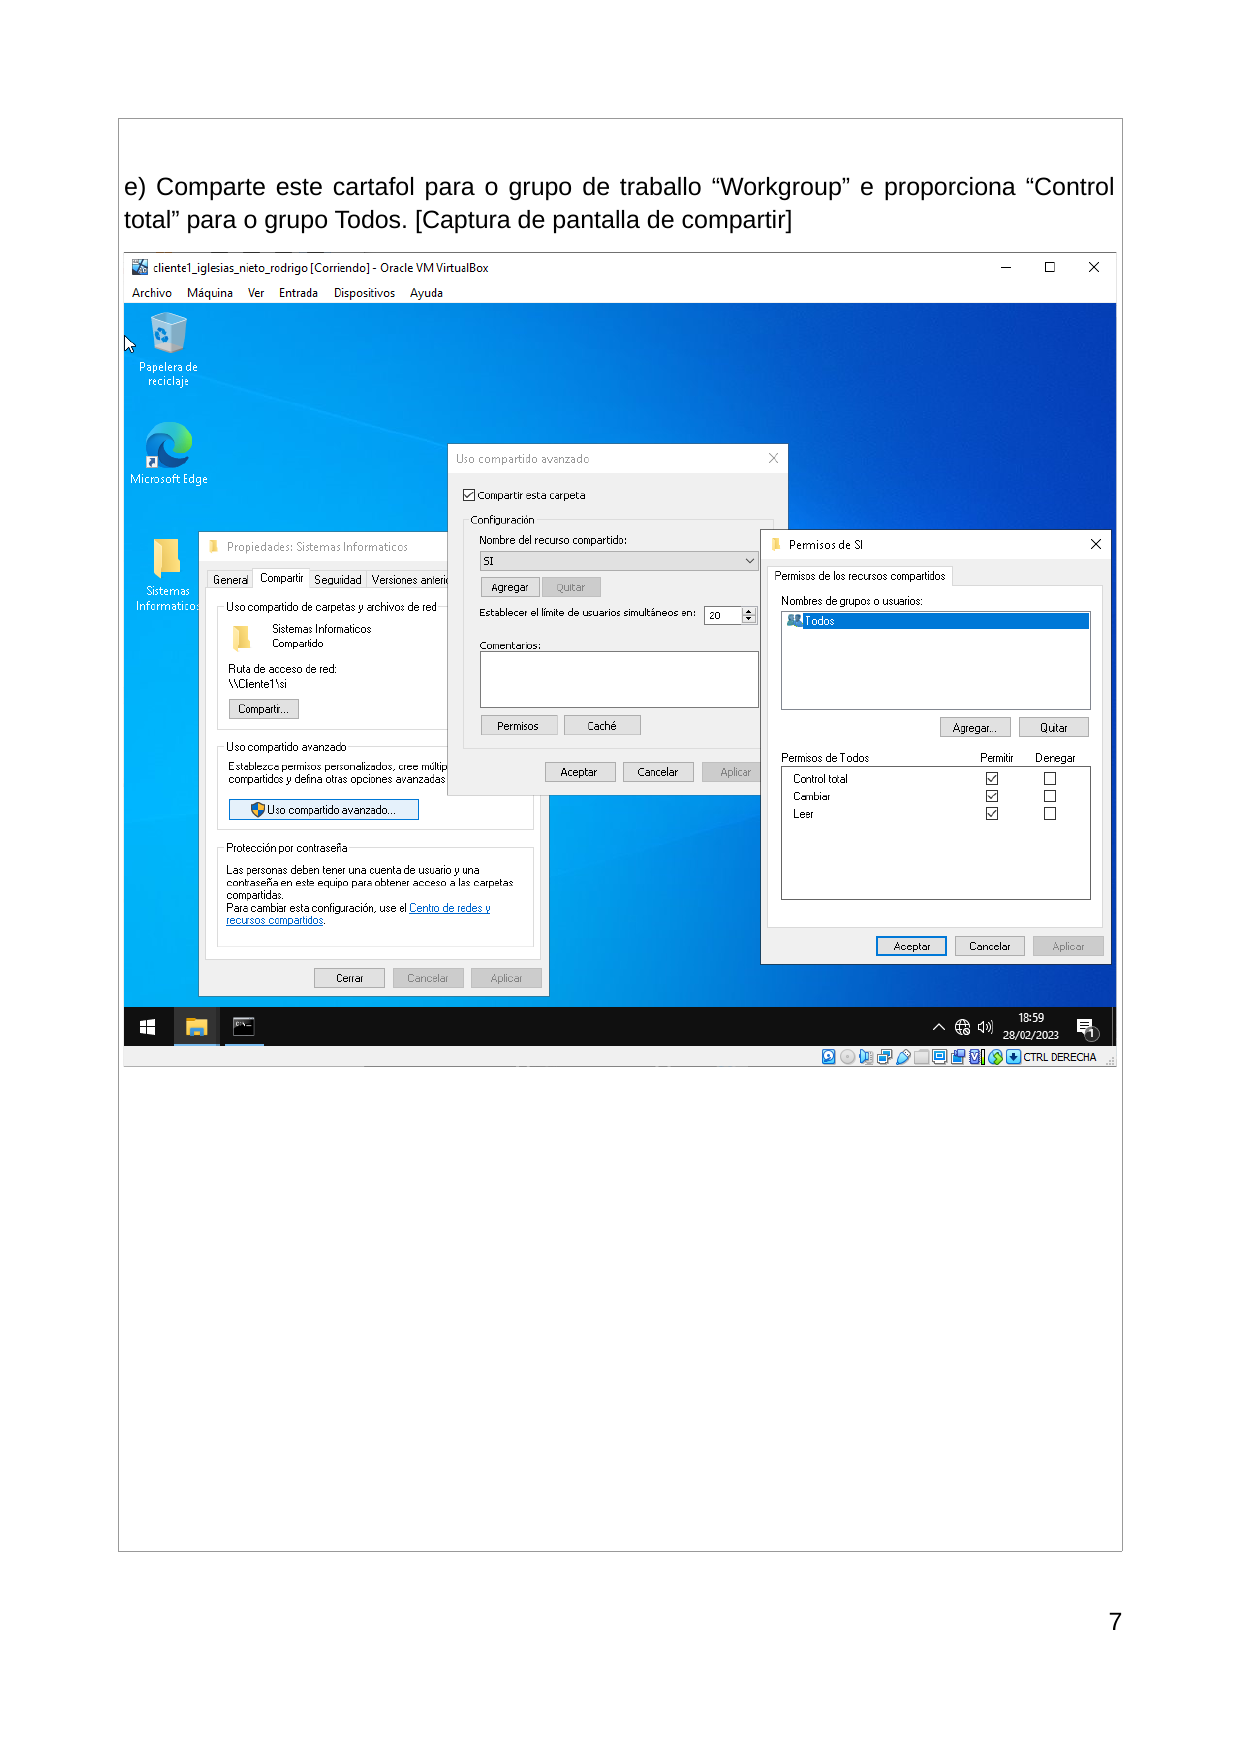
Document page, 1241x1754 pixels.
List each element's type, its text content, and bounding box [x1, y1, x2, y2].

table_cell e) Comparte este cartafol para o grupo de traballo “Workgroup” e proporciona “Control total” para o grupo Todos. [Captura de pantalla de compartir] [119, 119, 1122, 1551]
picture [123, 252, 1117, 1067]
picture [123, 336, 134, 351]
picture [147, 423, 191, 467]
picture [123, 360, 140, 365]
picture [156, 366, 170, 370]
picture [155, 540, 179, 576]
